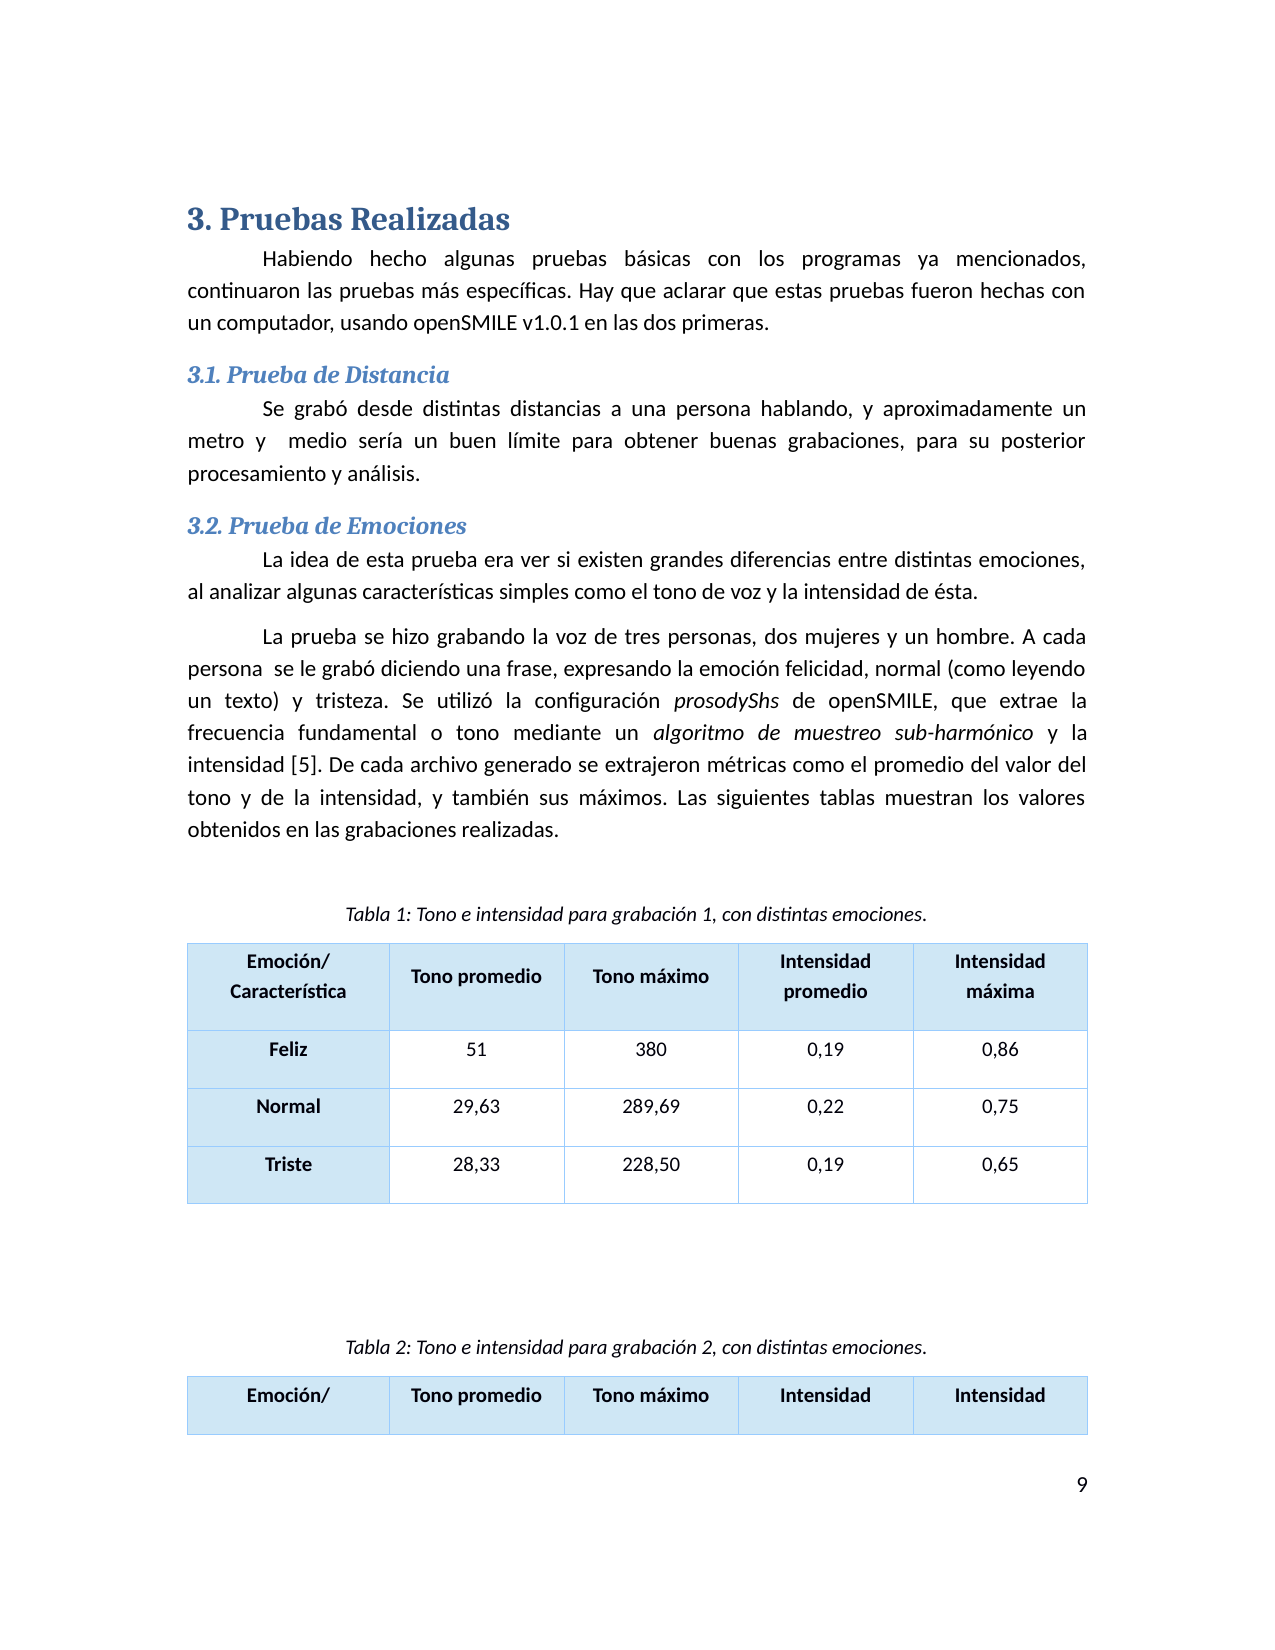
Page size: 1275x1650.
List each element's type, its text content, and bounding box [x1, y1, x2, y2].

table_cell 0,75 [914, 1089, 1087, 1146]
table_cell Feliz [188, 1031, 389, 1088]
table_header Tono promedio [390, 944, 564, 1030]
table_cell 28,33 [390, 1147, 564, 1203]
subtitle 3.2. Prueba de Emociones [187, 512, 1087, 541]
table_header Tono máximo [565, 944, 738, 1030]
table_cell Normal [188, 1089, 389, 1146]
table_header Intensidad máxima [914, 944, 1087, 1030]
text Tabla 1: Tono e intensidad para grabación 1, con distintas emociones. [187, 901, 1087, 927]
text Habiendo hecho algunas pruebas básicas con los programas ya mencionados, continuaron las pruebas más específicas. Hay que aclarar que estas pruebas fueron hechas con un computador, usando openSMILE v1.0.1 en las dos primeras. [187, 244, 1087, 336]
table_cell 0,19 [739, 1031, 913, 1088]
table_header Intensidad [914, 1377, 1087, 1434]
table_cell 289,69 [565, 1089, 738, 1146]
table_cell 0,86 [914, 1031, 1087, 1088]
table_header Intensidad promedio [739, 944, 913, 1030]
text Tabla 2: Tono e intensidad para grabación 2, con distintas emociones. [187, 1334, 1087, 1360]
table_cell 51 [390, 1031, 564, 1088]
text La idea de esta prueba era ver si existen grandes diferencias entre distintas emociones, al analizar algunas características simples como el tono de voz y la intensidad de ésta. [187, 545, 1087, 605]
table_header Tono máximo [565, 1377, 738, 1434]
table_cell 380 [565, 1031, 738, 1088]
table_cell 0,22 [739, 1089, 913, 1146]
subtitle 3.1. Prueba de Distancia [187, 361, 1087, 390]
table_cell 29,63 [390, 1089, 564, 1146]
table_cell 228,50 [565, 1147, 738, 1203]
subtitle 3. Pruebas Realizadas [187, 200, 1087, 238]
table_cell 0,65 [914, 1147, 1087, 1203]
text La prueba se hizo grabando la voz de tres personas, dos mujeres y un hombre. A cada persona se le grabó diciendo una frase, expresando la emoción felicidad, normal (como leyendo un texto) y tristeza. Se utilizó la configuración prosodyShs de openSMILE, que extrae la frecuencia fundamental o tono mediante un algoritmo de muestreo sub-harmónico y la intensidad [5]. De cada archivo generado se extrajeron métricas como el promedio del valor del tono y de la intensidad, y también sus máximos. Las siguientes tablas muestran los valores obtenidos en las grabaciones realizadas. [187, 622, 1087, 843]
table_cell 0,19 [739, 1147, 913, 1203]
table_cell Triste [188, 1147, 389, 1203]
table_header Tono promedio [390, 1377, 564, 1434]
table_header Emoción/ [188, 1377, 389, 1434]
text Se grabó desde distintas distancias a una persona hablando, y aproximadamente un metro y medio sería un buen límite para obtener buenas grabaciones, para su posterior procesamiento y análisis. [187, 394, 1087, 487]
table_header Emoción/ Característica [188, 944, 389, 1030]
table_header Intensidad [739, 1377, 913, 1434]
